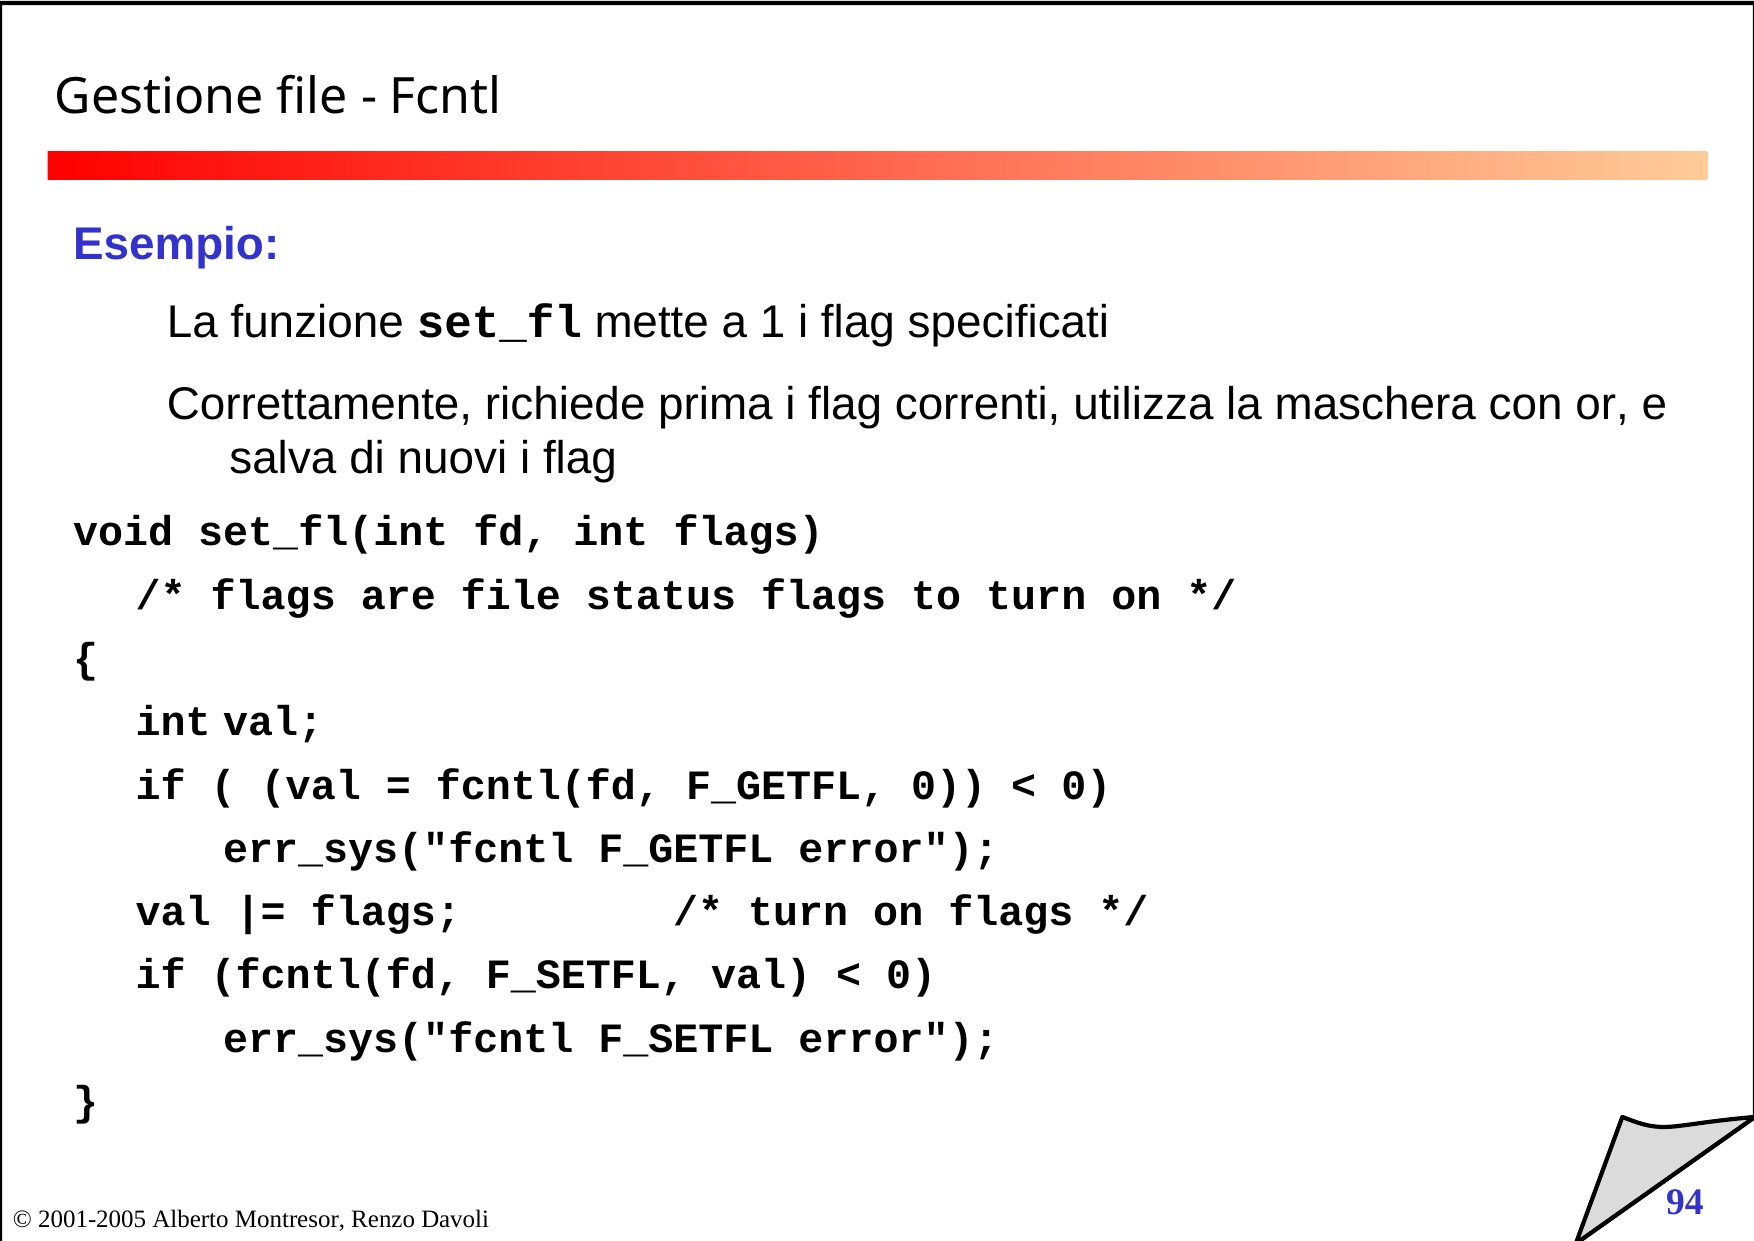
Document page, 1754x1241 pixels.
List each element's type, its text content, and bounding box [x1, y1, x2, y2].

title Gestione file - Fcntl [40, 49, 1714, 144]
list Esempio: La funzione set_fl mette a 1 i flag specificati Correttamente, richiede prima i flag correnti, utilizza la maschera con or, e salva di nuovi i flag void set_fl(int fd, int flags) /* flags are file status flags to turn on */ { int val; if ( (val = fcntl(fd, F_GETFL, 0)) < 0) err_sys("fcntl F_GETFL error"); val |= flags; /* turn on flags */ if (fcntl(fd, F_SETFL, val) < 0) err_sys("fcntl F_SETFL error"); } [58, 206, 1696, 1234]
